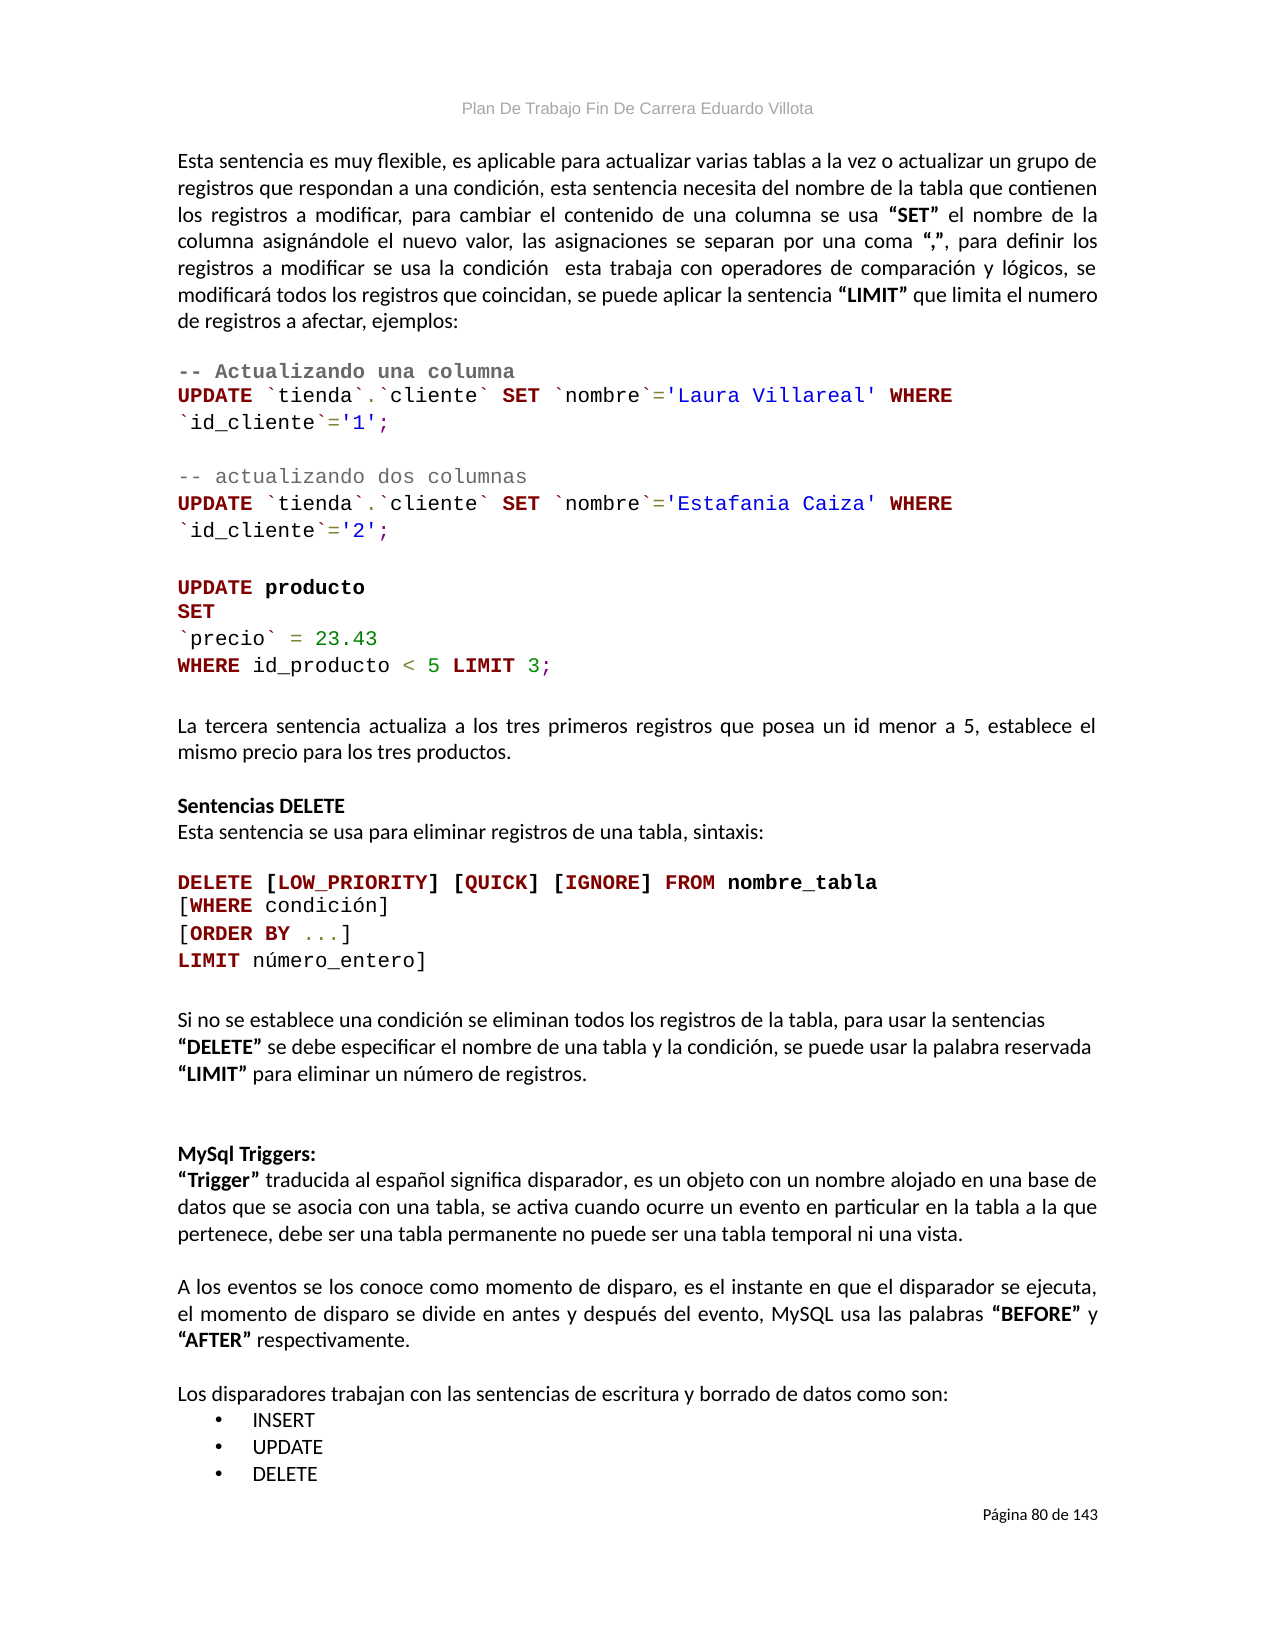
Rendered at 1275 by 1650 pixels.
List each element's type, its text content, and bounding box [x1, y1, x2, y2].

text [ORDER BY ...] [177, 923, 1098, 946]
list UPDATE [215, 1433, 1098, 1460]
text LIMIT número_entero] [177, 950, 1098, 973]
text Esta sentencia se usa para eliminar registros de una tabla, sintaxis: [177, 818, 1098, 845]
text -- Actualizando una columna [177, 361, 1098, 384]
text La tercera sentencia actualiza a los tres primeros registros que posea un id menor a 5, establece el mismo precio para los tres productos. [177, 712, 1098, 765]
text “Trigger” traducida al español significa disparador, es un objeto con un nombre alojado en una base de datos que se asocia con una tabla, se activa cuando ocurre un evento en particular en la tabla a la que pertenece, debe ser una tabla permanente no puede ser una tabla temporal ni una vista. [177, 1167, 1098, 1247]
text UPDATE `tienda`.`cliente` SET `nombre`='Estafania Caiza' WHERE `id_cliente`='2'; [177, 493, 1098, 544]
text UPDATE `tienda`.`cliente` SET `nombre`='Laura Villareal' WHERE `id_cliente`='1'; [177, 384, 1098, 435]
text MySql Triggers: [177, 1140, 1098, 1167]
text UPDATE producto [177, 577, 1098, 601]
text Los disparadores trabajan con las sentencias de escritura y borrado de datos como son: [177, 1380, 1098, 1407]
text A los eventos se los conoce como momento de disparo, es el instante en que el disparador se ejecuta, el momento de disparo se divide en antes y después del evento, MySQL usa las palabras “BEFORE” y “AFTER” respectivamente. [177, 1273, 1098, 1353]
list DELETE [215, 1460, 1098, 1487]
text [WHERE condición] [177, 896, 1098, 919]
text SET [177, 601, 1098, 624]
text Sentencias DELETE [177, 792, 1098, 818]
text Si no se establece una condición se eliminan todos los registros de la tabla, para usar la sentencias “DELETE” se debe especificar el nombre de una tabla y la condición, se puede usar la palabra reservada “LIMIT” para eliminar un número de registros. [177, 1007, 1098, 1087]
list INSERT [215, 1407, 1098, 1433]
text WHERE id_producto < 5 LIMIT 3; [177, 655, 1098, 679]
text DELETE [LOW_PRIORITY] [QUICK] [IGNORE] FROM nombre_tabla [177, 872, 1098, 896]
text `precio` = 23.43 [177, 628, 1098, 652]
text -- actualizando dos columnas [177, 466, 1098, 490]
text Esta sentencia es muy flexible, es aplicable para actualizar varias tablas a la vez o actualizar un grupo de registros que respondan a una condición, esta sentencia necesita del nombre de la tabla que contienen los registros a modificar, para cambiar el contenido de una columna se usa “SET” el nombre de la columna asignándole el nuevo valor, las asignaciones se separan por una coma “,”, para definir los registros a modificar se usa la condición esta trabaja con operadores de comparación y lógicos, se modificará todos los registros que coincidan, se puede aplicar la sentencia “LIMIT” que limita el numero de registros a afectar, ejemplos: [177, 148, 1098, 334]
